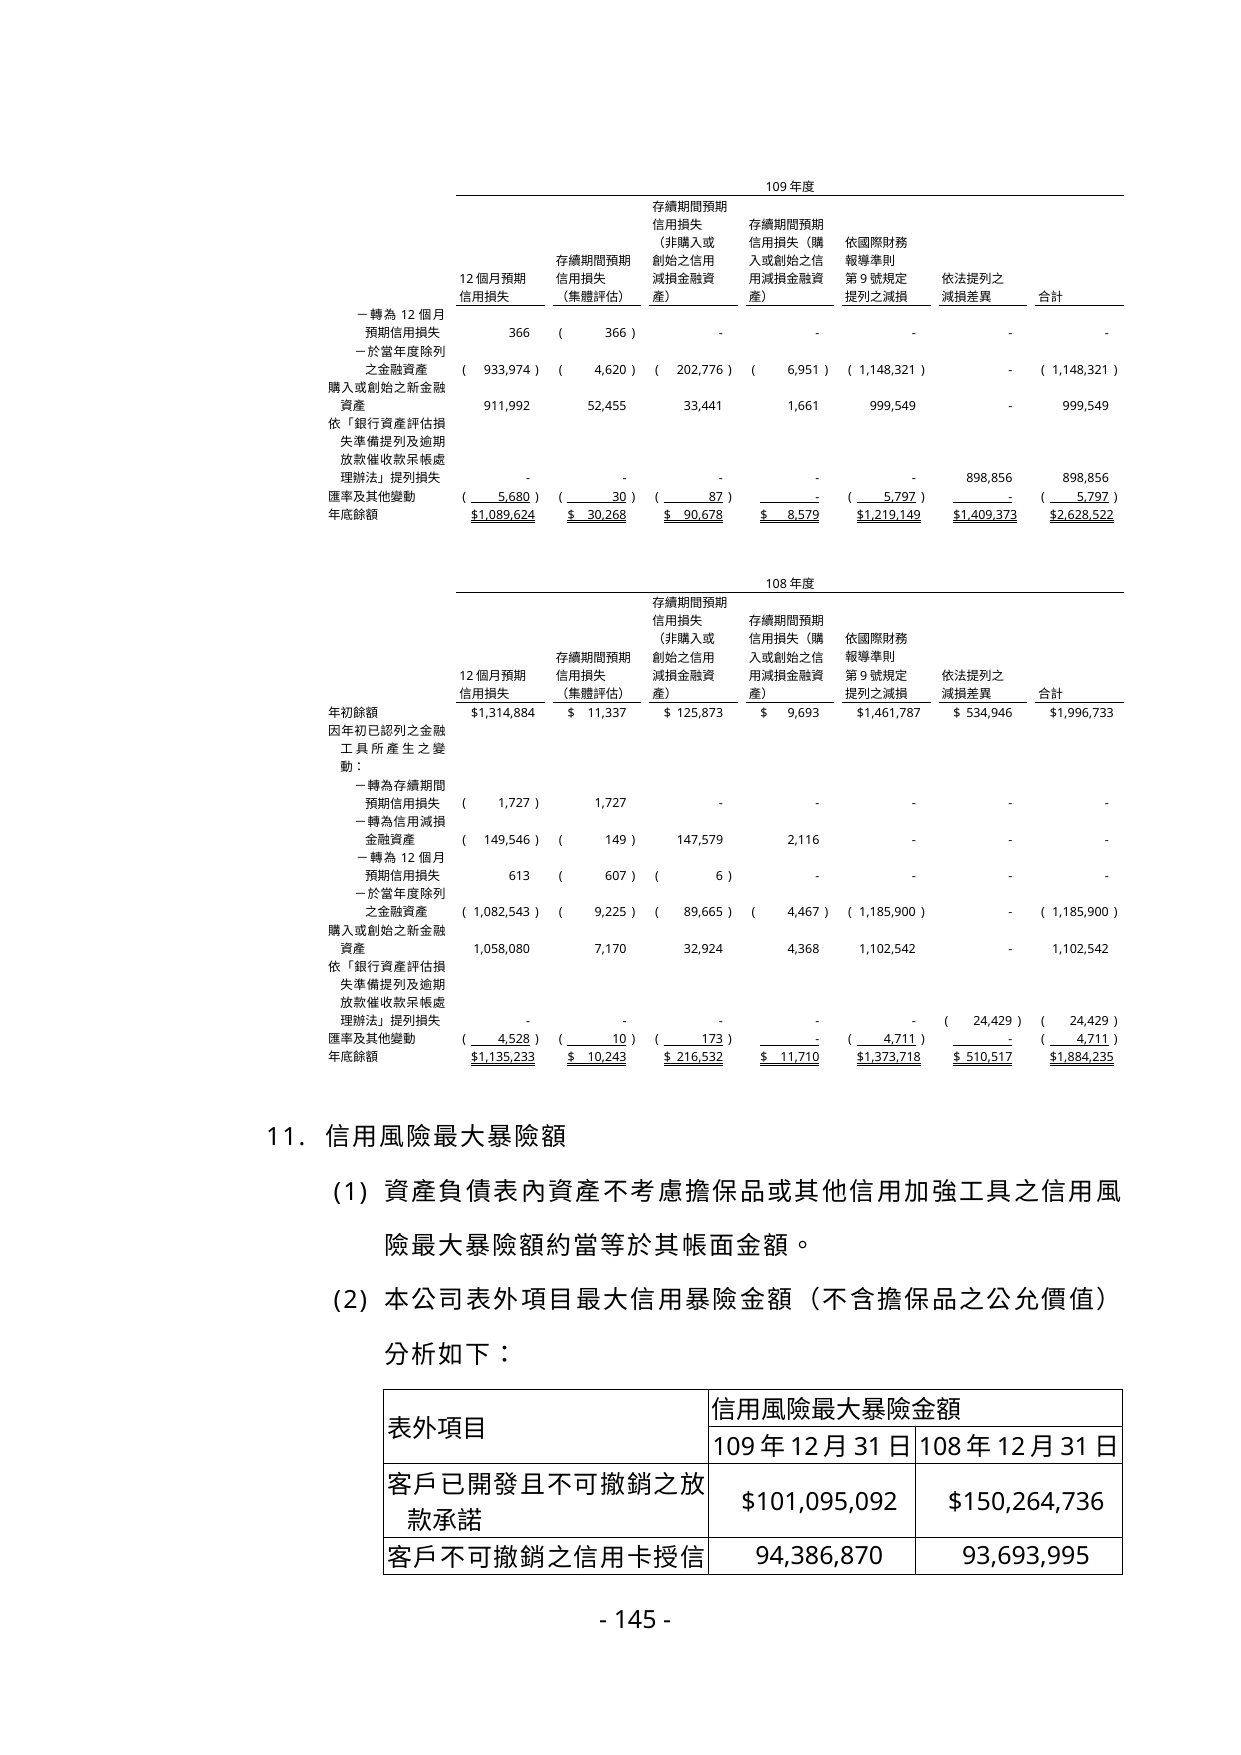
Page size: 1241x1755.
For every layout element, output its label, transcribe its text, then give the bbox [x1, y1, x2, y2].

table_cell - [842, 775, 931, 812]
table_cell $ 125,873 [649, 703, 738, 721]
table_cell [834, 414, 842, 487]
table_cell [545, 702, 553, 721]
table_cell [545, 721, 553, 775]
table_cell [448, 195, 456, 305]
table_cell ( 607 ) [553, 848, 641, 884]
table_cell [1027, 487, 1035, 505]
table_cell ( 1,185,900 ) [1035, 884, 1123, 921]
table_cell - [746, 1029, 834, 1047]
table_cell ( 30 ) [553, 487, 641, 505]
table_cell 客戶不可撤銷之信用卡授信 [384, 1538, 708, 1574]
table_cell ( 149,546 ) [456, 812, 545, 848]
table_cell [545, 921, 553, 957]
table_cell $ 1,089,624 [456, 505, 545, 523]
table_cell 存續期間預期信用損失 （非購入或 創始之信用 減損金融資產） [649, 196, 738, 305]
table_header 109年度 [456, 177, 1123, 195]
table_cell [448, 592, 456, 702]
table_cell - [939, 775, 1027, 812]
table_cell －轉為12個月預期信用損失 [325, 305, 448, 342]
table_cell [641, 1029, 649, 1047]
table_cell 年初餘額 [325, 702, 448, 721]
table_cell [931, 414, 938, 487]
table_cell ( 1,148,321 ) [842, 342, 931, 378]
table_cell 33,441 [649, 378, 738, 414]
table_cell [545, 342, 553, 378]
table_cell ( 1,148,321 ) [1035, 342, 1123, 378]
table_cell [641, 378, 649, 414]
table_cell ( 9,225 ) [553, 884, 641, 921]
table_cell [641, 884, 649, 921]
table_cell [931, 1029, 938, 1047]
table_cell [738, 487, 746, 505]
text (1) 資產負債表內資產不考慮擔保品或其他信用加強工具之信用風險最大暴險額約當等於其帳面金額。 [325, 1171, 1122, 1262]
table_cell [1027, 1029, 1035, 1047]
table_cell [448, 378, 456, 414]
table_cell 898,856 [1035, 414, 1123, 487]
table_cell - [746, 957, 834, 1029]
table_cell [842, 721, 931, 775]
table_cell [738, 305, 746, 342]
table_header 信用風險最大暴險金額 [709, 1390, 1122, 1426]
table_cell - [939, 378, 1027, 414]
table_cell 12個月預期 信用損失 [456, 196, 545, 305]
table_cell $ 11,710 [746, 1048, 834, 1066]
table_cell [545, 414, 553, 487]
table_cell - [939, 306, 1027, 342]
table_cell - [746, 306, 834, 342]
table_cell ( 4,711 ) [1035, 1029, 1123, 1047]
table_cell 999,549 [1035, 378, 1123, 414]
table_cell - [456, 414, 545, 487]
table_cell 32,924 [649, 921, 738, 957]
table_cell [834, 1048, 842, 1066]
table_cell [641, 505, 649, 523]
table_cell 911,992 [456, 378, 545, 414]
table_cell ( 202,776 ) [649, 342, 738, 378]
table_cell [738, 812, 746, 848]
table_cell - [842, 414, 931, 487]
table_cell [325, 195, 448, 305]
table_cell [448, 505, 456, 523]
table_cell [641, 196, 649, 305]
table_cell ( 24,429 ) [1035, 957, 1123, 1029]
table_cell [834, 775, 842, 812]
table_cell [545, 378, 553, 414]
table_cell [746, 721, 834, 775]
table_cell - [939, 487, 1027, 505]
table_cell [738, 702, 746, 721]
table_cell - [649, 957, 738, 1029]
table_cell [649, 721, 738, 775]
table_cell 108年12月31日 [916, 1427, 1122, 1463]
table_cell - [1035, 812, 1123, 848]
table_cell 147,579 [649, 812, 738, 848]
table_cell 94,386,870 [709, 1538, 915, 1574]
table_cell [738, 1029, 746, 1047]
table_cell $ 1,884,235 [1035, 1048, 1123, 1066]
table_cell [738, 342, 746, 378]
table_cell [738, 414, 746, 487]
table_cell $ 9,693 [746, 703, 834, 721]
table_cell [834, 305, 842, 342]
table_cell [641, 305, 649, 342]
table_cell $ 1,996,733 [1035, 703, 1123, 721]
table_cell [834, 957, 842, 1029]
table_cell 999,549 [842, 378, 931, 414]
table_cell －轉為存續期間預期信用損失 [325, 775, 448, 812]
table_cell [545, 884, 553, 921]
table_cell [738, 775, 746, 812]
table_cell ( 87 ) [649, 487, 738, 505]
table_cell 12個月預期 信用損失 [456, 593, 545, 702]
table_cell [1027, 505, 1035, 523]
table_cell ( 10 ) [553, 1029, 641, 1047]
table_cell [1027, 305, 1035, 342]
table_cell [738, 957, 746, 1029]
table_cell 7,170 [553, 921, 641, 957]
table_cell 依國際財務 報導準則 第9號規定 提列之減損 [842, 196, 931, 305]
table_header [448, 177, 456, 195]
table_cell - [746, 414, 834, 487]
table_cell 1,102,542 [842, 921, 931, 957]
table_cell [641, 414, 649, 487]
table_cell 52,455 [553, 378, 641, 414]
table_cell －於當年度除列之金融資產 [325, 342, 448, 378]
table_cell 合計 [1035, 593, 1123, 702]
table_cell [738, 921, 746, 957]
table_cell - [649, 775, 738, 812]
table_cell [834, 342, 842, 378]
table_cell [834, 1029, 842, 1047]
table_cell [448, 702, 456, 721]
table_cell ( 933,974 ) [456, 342, 545, 378]
table_cell [641, 812, 649, 848]
table_cell [931, 775, 938, 812]
table_cell [448, 414, 456, 487]
table_cell [1027, 702, 1035, 721]
table_cell [641, 593, 649, 702]
table_cell $ 510,517 [939, 1048, 1027, 1066]
table_cell 366 [456, 306, 545, 342]
table_cell - [553, 414, 641, 487]
table_cell [1027, 196, 1035, 305]
table_cell $ 1,314,884 [456, 703, 545, 721]
table_cell [448, 848, 456, 884]
table_cell ( 366 ) [553, 306, 641, 342]
table_cell $ 216,532 [649, 1048, 738, 1066]
table_cell [641, 342, 649, 378]
table_cell [931, 342, 938, 378]
table_cell [325, 592, 448, 702]
table_cell 客戶已開發且不可撤銷之放款承諾 [384, 1464, 708, 1537]
table_cell [641, 921, 649, 957]
table_cell 存續期間預期信用損失（購入或創始之信用減損金融資產） [746, 196, 834, 305]
table_cell [641, 775, 649, 812]
table_cell [545, 593, 553, 702]
table_cell 年底餘額 [325, 1048, 448, 1066]
table_cell [931, 848, 938, 884]
table_cell ( 6,951 ) [746, 342, 834, 378]
table_cell $ 150,264,736 [916, 1464, 1122, 1537]
table_cell [834, 593, 842, 702]
table_cell - [939, 342, 1027, 378]
table_cell [834, 812, 842, 848]
table_cell [448, 812, 456, 848]
table_cell [834, 848, 842, 884]
table_cell [545, 957, 553, 1029]
table_cell - [939, 1029, 1027, 1047]
table_cell [738, 505, 746, 523]
table_cell 依國際財務 報導準則 第9號規定 提列之減損 [842, 593, 931, 702]
table_cell [834, 702, 842, 721]
table_header 108年度 [456, 574, 1123, 592]
text (2) 本公司表外項目最大信用暴險金額（不含擔保品之公允價值）分析如下： [325, 1280, 1122, 1370]
table_cell [1027, 1048, 1035, 1066]
table_cell [545, 487, 553, 505]
table_cell [939, 721, 1027, 775]
table_cell ( 4,528 ) [456, 1029, 545, 1047]
table_cell [931, 957, 938, 1029]
table_cell －轉為12個月預期信用損失 [325, 848, 448, 884]
table_cell - [649, 306, 738, 342]
table_cell [641, 487, 649, 505]
table_cell - [1035, 775, 1123, 812]
table_cell [931, 378, 938, 414]
table_cell [738, 721, 746, 775]
table_cell [1027, 957, 1035, 1029]
table_cell $ 1,135,233 [456, 1048, 545, 1066]
table_cell - [649, 414, 738, 487]
table_cell [545, 1029, 553, 1047]
table_cell 2,116 [746, 812, 834, 848]
table_cell 613 [456, 848, 545, 884]
table_cell [448, 921, 456, 957]
table_cell [834, 921, 842, 957]
table_cell [931, 196, 938, 305]
table_cell [1027, 884, 1035, 921]
table_cell 購入或創始之新金融資產 [325, 378, 448, 414]
table_cell 依法提列之 減損差異 [939, 196, 1027, 305]
table_cell ( 4,467 ) [746, 884, 834, 921]
table_cell [931, 702, 938, 721]
table_cell －轉為信用減損金融資產 [325, 812, 448, 848]
table_cell [738, 378, 746, 414]
table_cell [448, 884, 456, 921]
table_cell $ 90,678 [649, 505, 738, 523]
table_cell [931, 1048, 938, 1066]
table_cell [738, 884, 746, 921]
table_cell [545, 1048, 553, 1066]
table_cell 1,102,542 [1035, 921, 1123, 957]
table_cell 依「銀行資產評估損失準備提列及逾期放款催收款呆帳處理辦法」提列損失 [325, 414, 448, 487]
table_cell - [1035, 848, 1123, 884]
table_cell 匯率及其他變動 [325, 1029, 448, 1047]
table_cell ( 4,620 ) [553, 342, 641, 378]
table_cell [1027, 921, 1035, 957]
table_cell - [553, 957, 641, 1029]
table_cell 4,368 [746, 921, 834, 957]
table_cell [834, 378, 842, 414]
table_cell [931, 921, 938, 957]
table_cell ( 1,727 ) [456, 775, 545, 812]
table_cell [931, 593, 938, 702]
table_cell $ 1,219,149 [842, 505, 931, 523]
table_cell $ 534,946 [939, 703, 1027, 721]
table_cell 依法提列之 減損差異 [939, 593, 1027, 702]
table_cell $ 10,243 [553, 1048, 641, 1066]
table_cell [931, 487, 938, 505]
table_cell ( 1,082,543 ) [456, 884, 545, 921]
table_cell ( 5,797 ) [1035, 487, 1123, 505]
table_cell [448, 775, 456, 812]
table_cell 存續期間預期信用損失 （非購入或 創始之信用 減損金融資產） [649, 593, 738, 702]
table_cell - [939, 848, 1027, 884]
table_cell $ 1,409,373 [939, 505, 1027, 523]
table_cell [641, 1048, 649, 1066]
table_cell 存續期間預期信用損失 （集體評估） [553, 196, 641, 305]
table_cell 依「銀行資產評估損失準備提列及逾期放款催收款呆帳處理辦法」提列損失 [325, 957, 448, 1029]
table_cell [931, 884, 938, 921]
table_cell 合計 [1035, 196, 1123, 305]
table_cell 1,661 [746, 378, 834, 414]
table_cell [641, 848, 649, 884]
table_cell $ 101,095,092 [709, 1464, 915, 1537]
table_cell 存續期間預期信用損失 （集體評估） [553, 593, 641, 702]
table_cell [834, 721, 842, 775]
table_cell 年底餘額 [325, 505, 448, 523]
table_cell [738, 593, 746, 702]
table_cell [448, 1048, 456, 1066]
table_cell - [842, 848, 931, 884]
table_cell [1035, 721, 1123, 775]
table_cell [545, 505, 553, 523]
table_cell [448, 721, 456, 775]
table_cell [1027, 378, 1035, 414]
table_cell - [939, 884, 1027, 921]
table_cell [738, 1048, 746, 1066]
table_cell [738, 196, 746, 305]
table_cell $ 1,373,718 [842, 1048, 931, 1066]
text 11. 信用風險最大暴險額 [266, 1117, 1122, 1153]
table_cell 因年初已認列之金融工具所產生之變動： [325, 721, 448, 775]
table_header 表外項目 [384, 1390, 708, 1463]
table_header [325, 177, 448, 195]
table_cell [641, 957, 649, 1029]
table_cell [834, 196, 842, 305]
table_cell [931, 721, 938, 775]
table_cell ( 5,680 ) [456, 487, 545, 505]
table_cell [456, 721, 545, 775]
table_cell [448, 342, 456, 378]
table_cell 購入或創始之新金融資產 [325, 921, 448, 957]
table_cell $ 8,579 [746, 505, 834, 523]
table_cell $ 1,461,787 [842, 703, 931, 721]
table_cell [545, 812, 553, 848]
table_cell [834, 487, 842, 505]
table_cell - [842, 306, 931, 342]
table_cell [545, 775, 553, 812]
table_header [325, 574, 448, 592]
table_cell ( 173 ) [649, 1029, 738, 1047]
table_cell [553, 721, 641, 775]
table_cell ( 1,185,900 ) [842, 884, 931, 921]
table_cell －於當年度除列之金融資產 [325, 884, 448, 921]
table_cell 存續期間預期信用損失（購入或創始之信用減損金融資產） [746, 593, 834, 702]
table_cell $ 2,628,522 [1035, 505, 1123, 523]
table_cell [1027, 775, 1035, 812]
table_cell - [746, 487, 834, 505]
table_cell [545, 305, 553, 342]
table_cell [1027, 812, 1035, 848]
table_cell ( 6 ) [649, 848, 738, 884]
table_cell ( 149 ) [553, 812, 641, 848]
table_cell - [939, 812, 1027, 848]
table_cell - [842, 957, 931, 1029]
table_cell [931, 505, 938, 523]
table_cell [834, 505, 842, 523]
table_cell [931, 305, 938, 342]
table_cell [1027, 593, 1035, 702]
table_cell [738, 848, 746, 884]
table_cell [448, 1029, 456, 1047]
table_cell - [456, 957, 545, 1029]
table_cell [1027, 721, 1035, 775]
table_cell [641, 702, 649, 721]
table_cell 匯率及其他變動 [325, 487, 448, 505]
table_cell [1027, 414, 1035, 487]
table_cell [448, 957, 456, 1029]
table_cell 1,058,080 [456, 921, 545, 957]
table_cell - [939, 921, 1027, 957]
table_cell 1,727 [553, 775, 641, 812]
table_cell 109年12月31日 [709, 1427, 915, 1463]
table_cell 898,856 [939, 414, 1027, 487]
table_cell [448, 305, 456, 342]
table_cell ( 5,797 ) [842, 487, 931, 505]
table_cell [545, 196, 553, 305]
table_cell [1027, 848, 1035, 884]
table_cell ( 24,429 ) [939, 957, 1027, 1029]
table_cell - [842, 812, 931, 848]
table_cell [931, 812, 938, 848]
table_cell 93,693,995 [916, 1538, 1122, 1574]
table_cell [448, 487, 456, 505]
table_cell $ 11,337 [553, 703, 641, 721]
table_cell ( 4,711 ) [842, 1029, 931, 1047]
table_cell $ 30,268 [553, 505, 641, 523]
table_header [448, 574, 456, 592]
table_cell - [746, 848, 834, 884]
table_cell - [1035, 306, 1123, 342]
table_cell [834, 884, 842, 921]
table_cell ( 89,665 ) [649, 884, 738, 921]
table_cell [1027, 342, 1035, 378]
table_cell - [746, 775, 834, 812]
table_cell [545, 848, 553, 884]
table_cell [641, 721, 649, 775]
